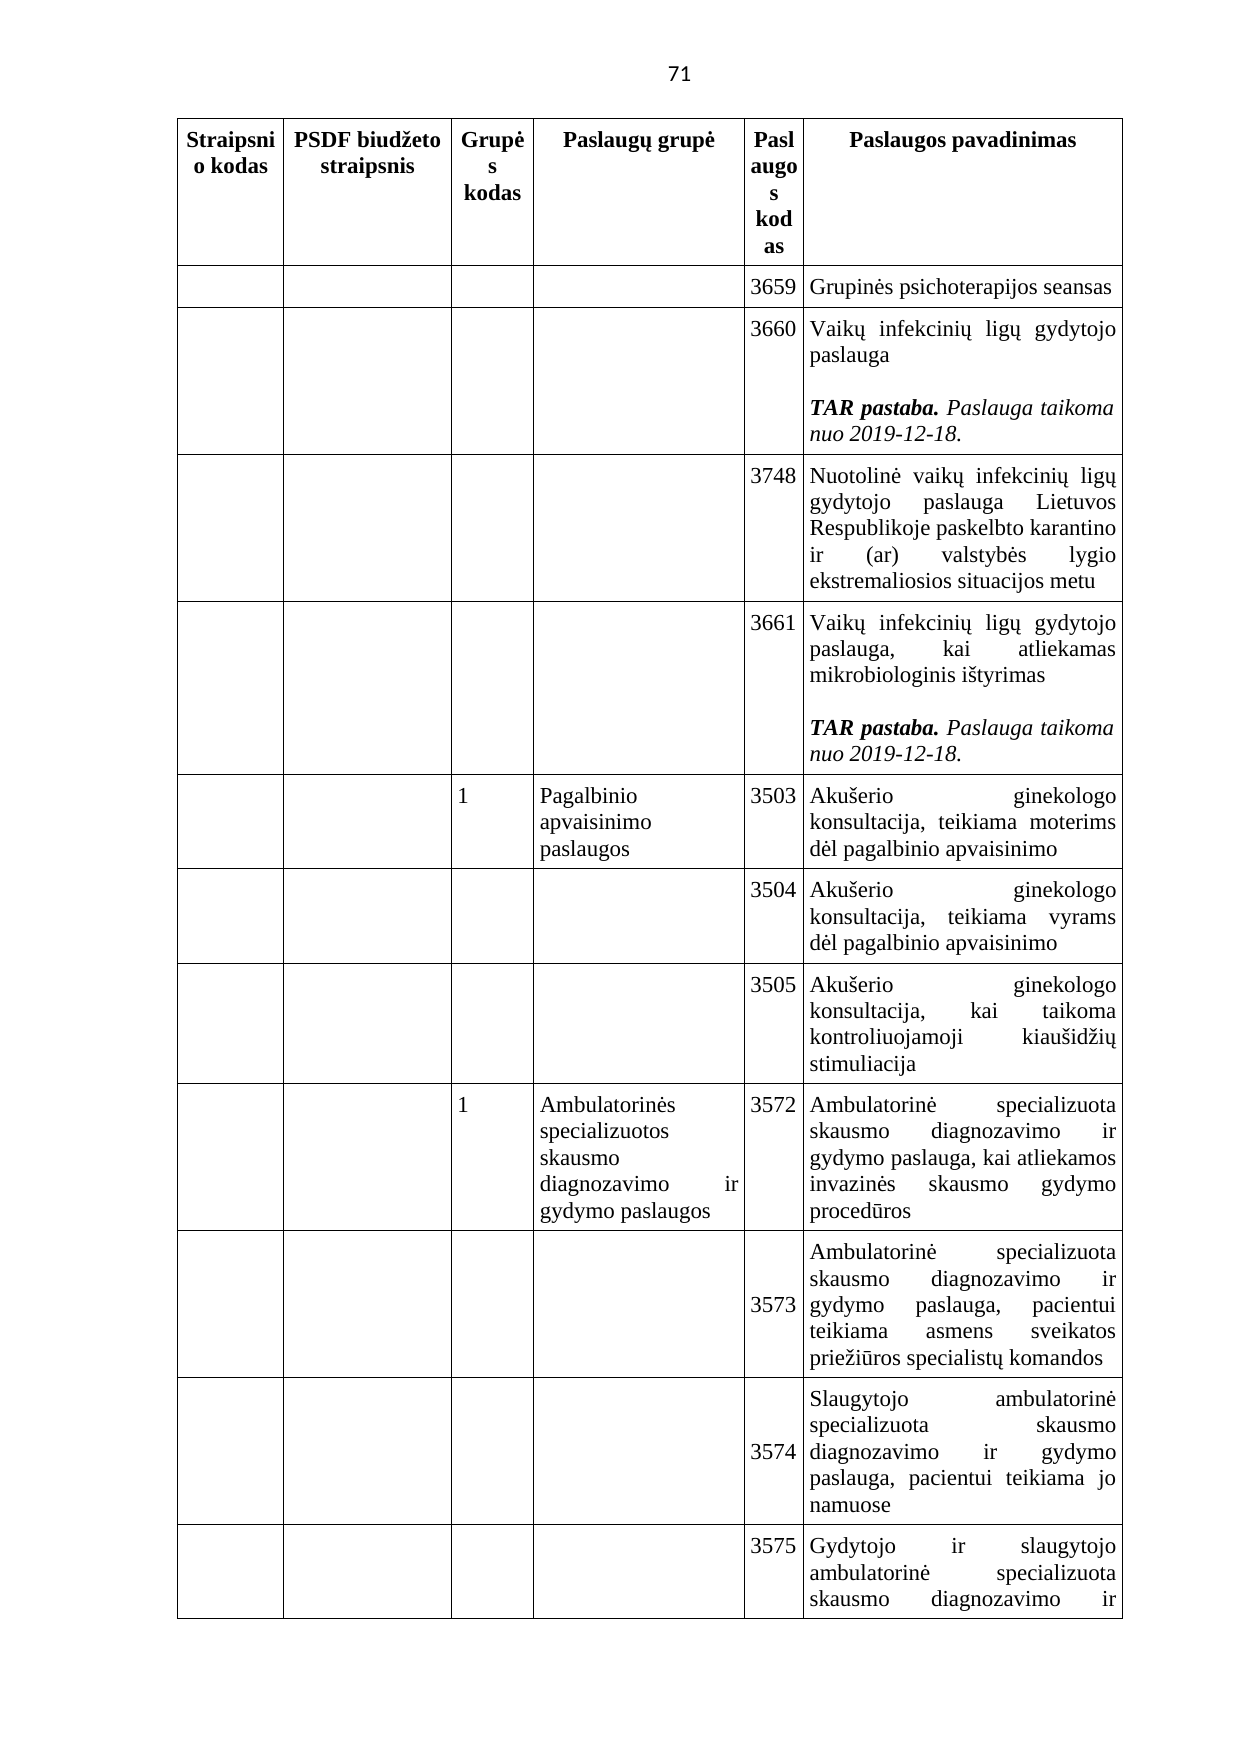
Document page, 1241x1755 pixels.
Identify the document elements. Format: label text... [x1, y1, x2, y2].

table_cell 1 [452, 1084, 533, 1230]
table_cell Nuotolinė vaikų infekcinių ligų gydytojo paslauga Lietuvos Respublikoje paskelbto karantino ir (ar) valstybės lygio ekstremaliosios situacijos metu [804, 455, 1122, 601]
table_cell [534, 1231, 744, 1377]
table_cell 3659 [745, 266, 803, 307]
table_cell [452, 308, 533, 454]
table_cell [534, 1525, 744, 1618]
table_cell Grupinės psichoterapijos seansas [804, 266, 1122, 307]
table_cell [534, 1378, 744, 1524]
table_cell 3660 [745, 308, 803, 454]
table_cell [284, 1084, 451, 1230]
table_cell [534, 869, 744, 962]
table_cell [178, 869, 283, 962]
table_cell [284, 308, 451, 454]
table_cell Vaikų infekcinių ligų gydytojo paslauga TAR pastaba. Paslauga taikoma nuo 2019-12-18. [804, 308, 1122, 454]
table_cell [284, 964, 451, 1083]
table_cell Akušerio ginekologo konsultacija, teikiama moterims dėl pagalbinio apvaisinimo [804, 775, 1122, 868]
table_cell 3505 [745, 964, 803, 1083]
table_cell Ambulatorinė specializuota skausmo diagnozavimo ir gydymo paslauga, kai atliekamos invazinės skausmo gydymo procedūros [804, 1084, 1122, 1230]
table_cell 3748 [745, 455, 803, 601]
table_cell [452, 1231, 533, 1377]
table_cell [178, 1378, 283, 1524]
table_cell Ambulatorinės specializuotos skausmo diagnozavimo ir gydymo paslaugos [534, 1084, 744, 1230]
table_cell [534, 308, 744, 454]
table_cell [178, 964, 283, 1083]
table_cell [178, 266, 283, 307]
table_header Grupės kodas [452, 119, 533, 265]
table_cell [178, 1231, 283, 1377]
table_cell [178, 1525, 283, 1618]
table_cell [452, 1525, 533, 1618]
table_cell Pagalbinio apvaisinimo paslaugos [534, 775, 744, 868]
table_cell [178, 1084, 283, 1230]
table_cell [284, 1231, 451, 1377]
table_cell Slaugytojo ambulatorinė specializuota skausmo diagnozavimo ir gydymo paslauga, pacientui teikiama jo namuose [804, 1378, 1122, 1524]
table_header Paslaugų grupė [534, 119, 744, 265]
table_cell 3504 [745, 869, 803, 962]
table_cell [534, 964, 744, 1083]
table_cell [452, 266, 533, 307]
table_cell [178, 602, 283, 774]
table_cell [534, 455, 744, 601]
table_cell 3661 [745, 602, 803, 774]
table_header PSDF biudžeto straipsnis [284, 119, 451, 265]
table_header Paslaugos kodas [745, 119, 803, 265]
table_cell [178, 455, 283, 601]
table_cell 1 [452, 775, 533, 868]
table_cell Akušerio ginekologo konsultacija, teikiama vyrams dėl pagalbinio apvaisinimo [804, 869, 1122, 962]
table_cell Vaikų infekcinių ligų gydytojo paslauga, kai atliekamas mikrobiologinis ištyrimas TAR pastaba. Paslauga taikoma nuo 2019-12-18. [804, 602, 1122, 774]
table_cell 3503 [745, 775, 803, 868]
table_cell Gydytojo ir slaugytojo ambulatorinė specializuota skausmo diagnozavimo ir [804, 1525, 1122, 1618]
table_cell [284, 775, 451, 868]
table_cell 3573 [745, 1231, 803, 1377]
table_cell [284, 602, 451, 774]
table_cell [284, 455, 451, 601]
table_cell 3572 [745, 1084, 803, 1230]
table_cell [452, 869, 533, 962]
table_cell [452, 1378, 533, 1524]
table_cell [452, 455, 533, 601]
table_cell [178, 308, 283, 454]
table_header Straipsnio kodas [178, 119, 283, 265]
table_cell [452, 602, 533, 774]
table_cell Akušerio ginekologo konsultacija, kai taikoma kontroliuojamoji kiaušidžių stimuliacija [804, 964, 1122, 1083]
table_cell [178, 775, 283, 868]
table_cell [284, 869, 451, 962]
table_cell [284, 1525, 451, 1618]
table_cell [534, 266, 744, 307]
table_header Paslaugos pavadinimas [804, 119, 1122, 265]
table_cell [534, 602, 744, 774]
table_cell [452, 964, 533, 1083]
table_cell Ambulatorinė specializuota skausmo diagnozavimo ir gydymo paslauga, pacientui teikiama asmens sveikatos priežiūros specialistų komandos [804, 1231, 1122, 1377]
table_cell [284, 266, 451, 307]
table_cell 3574 [745, 1378, 803, 1524]
table_cell 3575 [745, 1525, 803, 1618]
table_cell [284, 1378, 451, 1524]
